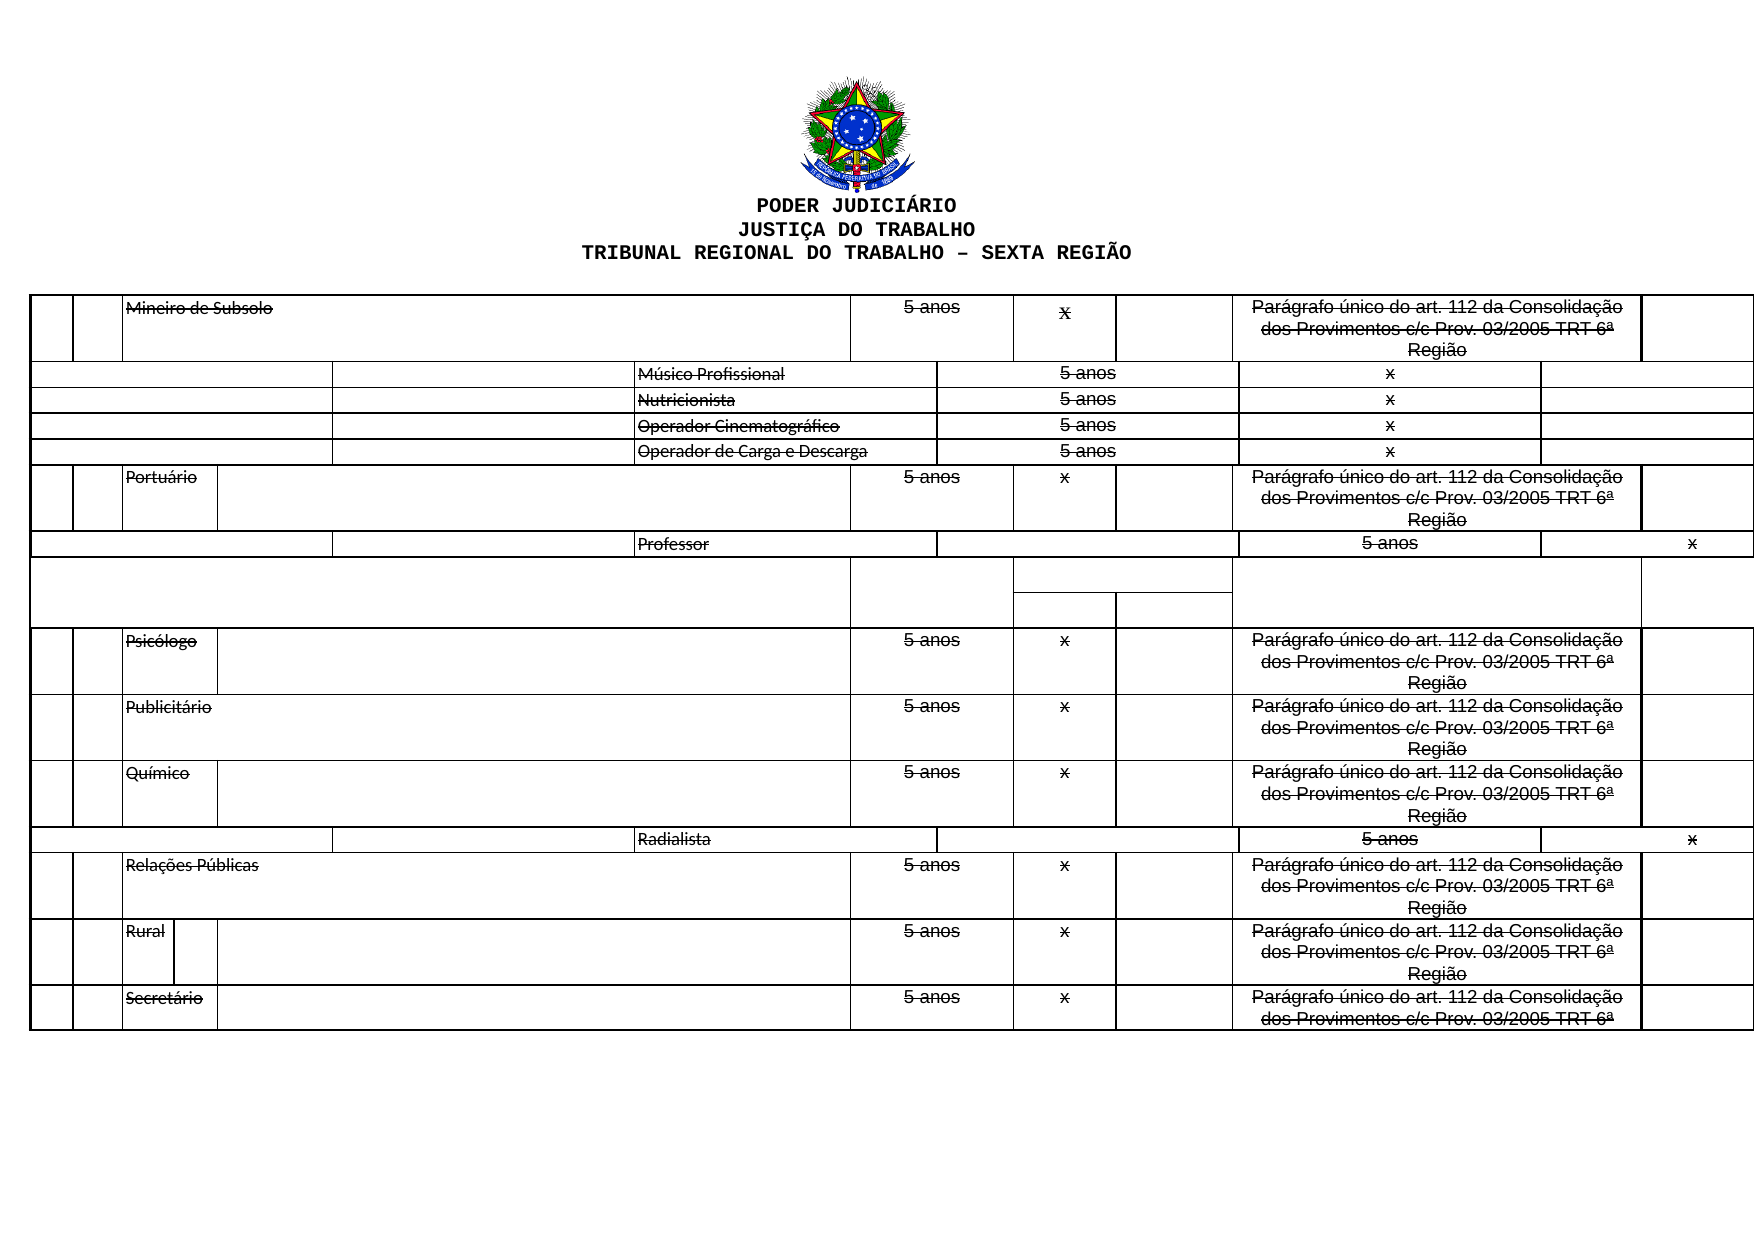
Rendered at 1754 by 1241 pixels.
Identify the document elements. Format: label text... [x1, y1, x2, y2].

table_cell Destinação Final [1014, 558, 1232, 592]
table_cell x [1014, 466, 1115, 530]
table_cell [1643, 296, 1753, 361]
table_cell Mineiro de Subsolo [123, 296, 850, 361]
table_cell Parágrafo único do art. 112 da Consolidação dos Provimentos c/c Prov. 03/2005 TRT 6ª Região [1233, 466, 1640, 530]
table_cell 5 anos [851, 853, 1013, 918]
table_cell [1117, 920, 1232, 984]
table_cell Relações Públicas [123, 853, 850, 918]
table_cell x [1014, 695, 1115, 760]
table_cell x [1014, 920, 1115, 984]
table_cell 5 anos [1240, 828, 1540, 852]
table_cell 5 anos [938, 440, 1238, 464]
table_cell [32, 695, 72, 760]
table_cell Psicólogo [123, 629, 217, 693]
table_cell 5 anos [851, 920, 1013, 984]
table_cell Parágrafo único do art. 112 da Consolidação dos Provimentos c/c Prov. 03/2005 TRT 6ª Região [1233, 629, 1640, 693]
table_cell [32, 986, 72, 1029]
table_cell [1643, 853, 1753, 918]
table_cell [1643, 920, 1753, 984]
table_cell x [1542, 532, 1753, 556]
table_cell [1642, 592, 1754, 627]
table_cell Professor [635, 532, 936, 556]
table_cell [938, 828, 1238, 852]
table_cell Parágrafo único do art. 112 da Consolidação dos Provimentos c/c Prov. 03/2005 TRT 6ª [1233, 986, 1640, 1029]
table_cell [1117, 695, 1232, 760]
table_cell [32, 296, 72, 361]
table_cell Publicitário [123, 695, 850, 760]
table_cell [333, 414, 634, 438]
table_cell ELIMINA [1014, 593, 1115, 627]
table_cell Músico Profissional [635, 362, 936, 386]
table_cell [1643, 466, 1753, 530]
table_cell [32, 761, 72, 826]
table_cell [174, 592, 218, 627]
table_cell 5 anos [851, 466, 1013, 530]
table_cell [74, 986, 122, 1029]
table_cell [32, 853, 72, 918]
table_cell [1643, 761, 1753, 826]
table_cell [32, 532, 332, 556]
picture [794, 73, 918, 195]
table_cell [73, 592, 122, 627]
table_cell [1642, 558, 1754, 592]
table_cell Parágrafo único do art. 112 da Consolidação dos Provimentos c/c Prov. 03/2005 TRT 6ª Região [1233, 853, 1640, 918]
table_cell [333, 388, 634, 412]
table_cell [218, 592, 850, 627]
table_cell [333, 440, 634, 464]
table_cell PRESERVA [1117, 593, 1232, 627]
table_cell Rural [123, 920, 173, 984]
table_cell [1117, 853, 1232, 918]
table_cell [1233, 592, 1641, 627]
table_cell [1643, 695, 1753, 760]
table_cell [1542, 414, 1753, 438]
table_cell [32, 362, 332, 386]
table_cell [1542, 440, 1753, 464]
table_cell Portuário [123, 466, 217, 530]
table_cell Nutricionista [635, 388, 936, 412]
table_cell Químico [123, 761, 217, 826]
table_cell Parágrafo único do art. 112 da Consolidação dos Provimentos c/c Prov. 03/2005 TRT 6ª Região [1233, 761, 1640, 826]
table_cell [123, 592, 174, 627]
table_cell [32, 388, 332, 412]
table_cell x [1240, 362, 1540, 386]
table_cell [32, 828, 332, 852]
table_cell DIREITO DO TRABALHO [31, 558, 850, 592]
table_cell Operador Cinematográfico [635, 414, 936, 438]
table_cell 5 anos [851, 761, 1013, 826]
table_cell [333, 532, 634, 556]
table_cell 5 anos [851, 986, 1013, 1029]
table_cell [1117, 629, 1232, 693]
table_cell [1117, 296, 1232, 361]
table_cell 5 anos [938, 362, 1238, 386]
table_cell x [1014, 629, 1115, 693]
table_cell Prazo de Guarda no Arquivo Intermediário [851, 558, 1013, 627]
table_cell [218, 920, 850, 984]
table_cell 5 anos [851, 296, 1013, 361]
table_cell 5 anos [1240, 532, 1540, 556]
table_cell x [1240, 388, 1540, 412]
table_cell Parágrafo único do art. 112 da Consolidação dos Provimentos c/c Prov. 03/2005 TRT 6ª Região [1233, 920, 1640, 984]
table_cell x [1014, 761, 1115, 826]
table_cell x [1014, 853, 1115, 918]
table_cell Radialista [635, 828, 936, 852]
table_cell [74, 920, 122, 984]
table_cell [32, 414, 332, 438]
table_cell 5 anos [938, 388, 1238, 412]
table_cell x [1240, 440, 1540, 464]
table_cell [175, 920, 217, 984]
table_cell [1117, 466, 1232, 530]
table_cell 5 anos [938, 414, 1238, 438]
table_cell x [1014, 296, 1115, 361]
table_cell [1542, 388, 1753, 412]
table_cell [32, 466, 72, 530]
table_cell [31, 592, 73, 627]
table_cell [333, 362, 634, 386]
table_cell Secretário [123, 986, 217, 1029]
table_cell x [1542, 828, 1753, 852]
table_cell [938, 532, 1238, 556]
table_cell [1542, 362, 1753, 386]
table_cell [218, 761, 850, 826]
table_cell [218, 466, 850, 530]
table_cell x [1240, 414, 1540, 438]
table_cell [1117, 761, 1232, 826]
table_cell [74, 853, 122, 918]
table_cell Parágrafo único do art. 112 da Consolidação dos Provimentos c/c Prov. 03/2005 TRT 6ª Região [1233, 296, 1640, 361]
table_cell JUSTIFICATIVA [1233, 558, 1641, 592]
table_cell 5 anos [851, 695, 1013, 760]
table_cell [74, 695, 122, 760]
table_cell [32, 920, 72, 984]
table_cell [1117, 986, 1232, 1029]
table_cell [74, 296, 122, 361]
table_cell [74, 761, 122, 826]
table_cell [333, 828, 634, 852]
table_cell [74, 466, 122, 530]
table_cell Parágrafo único do art. 112 da Consolidação dos Provimentos c/c Prov. 03/2005 TRT 6ª Região [1233, 695, 1640, 760]
table_cell [32, 629, 72, 693]
table_cell 5 anos [851, 629, 1013, 693]
table_cell [1643, 629, 1753, 693]
table_cell [218, 629, 850, 693]
table_cell [218, 986, 850, 1029]
table_cell [32, 440, 332, 464]
table_cell Operador de Carga e Descarga [635, 440, 936, 464]
table_cell [74, 629, 122, 693]
table_cell x [1014, 986, 1115, 1029]
table_cell [1643, 986, 1753, 1029]
